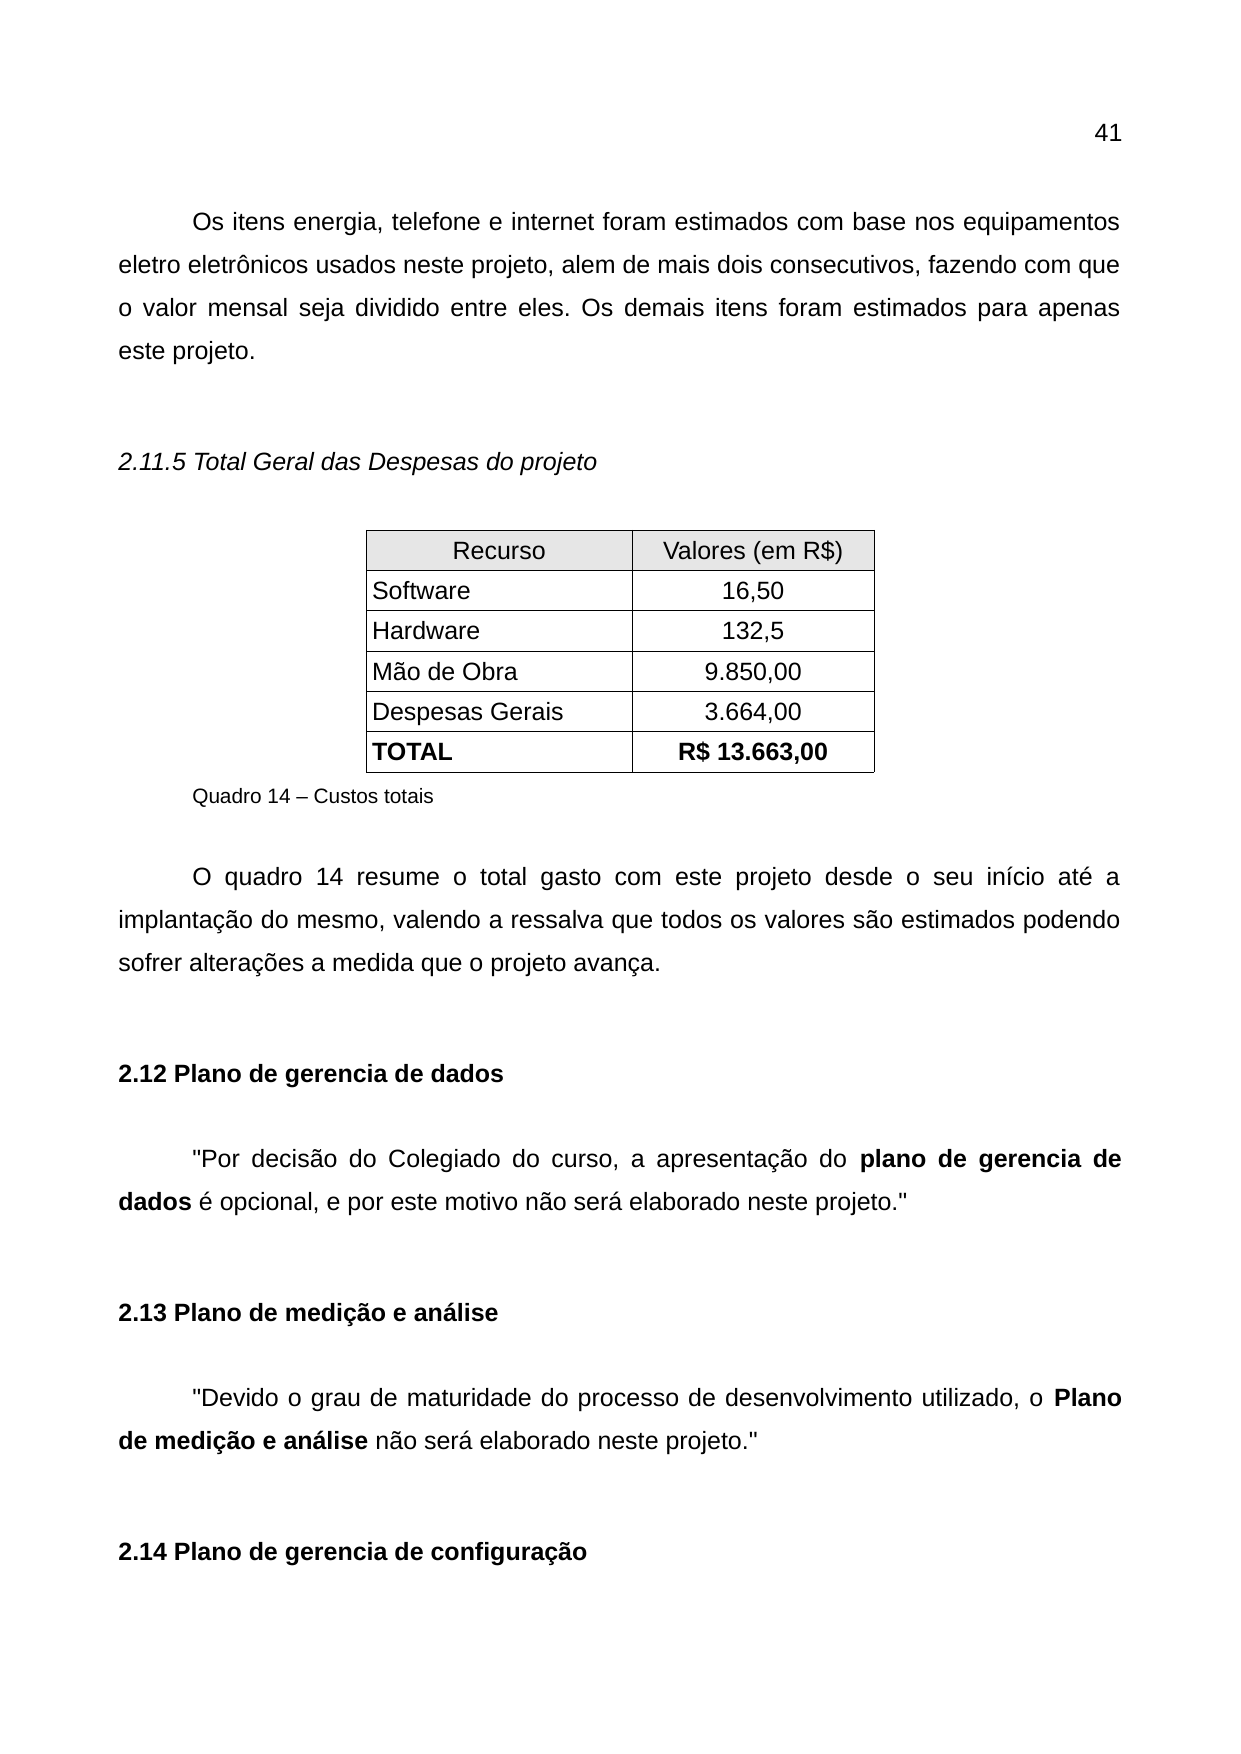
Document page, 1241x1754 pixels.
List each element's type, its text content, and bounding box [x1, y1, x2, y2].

table_header Recurso [367, 531, 632, 570]
subtitle 2.11.5 Total Geral das Despesas do projeto [118, 447, 1122, 476]
subtitle 2.13 Plano de medição e análise [118, 1298, 1122, 1327]
table_cell 3.664,00 [633, 692, 874, 731]
subtitle 2.14 Plano de gerencia de configuração [118, 1537, 1122, 1566]
table_header Valores (em R$) [633, 531, 874, 570]
table_cell 132,5 [633, 611, 874, 651]
table_cell Mão de Obra [367, 652, 632, 691]
subtitle 2.12 Plano de gerencia de dados [118, 1059, 1122, 1088]
table_cell 9.850,00 [633, 652, 874, 691]
text O quadro 14 resume o total gasto com este projeto desde o seu início até a implantação do mesmo, valendo a ressalva que todos os valores são estimados podendo sofrer alterações a medida que o projeto avança. [118, 862, 1122, 977]
table_cell Software [367, 571, 632, 610]
table_cell 16,50 [633, 571, 874, 610]
table_cell Despesas Gerais [367, 692, 632, 731]
table_cell TOTAL [367, 732, 632, 772]
text Quadro 14 – Custos totais [118, 784, 1122, 808]
table_cell R$ 13.663,00 [633, 732, 874, 772]
text "Por decisão do Colegiado do curso, a apresentação do plano de gerencia de dados é opcional, e por este motivo não será elaborado neste projeto." [118, 1144, 1122, 1216]
text Os itens energia, telefone e internet foram estimados com base nos equipamentos eletro eletrônicos usados neste projeto, alem de mais dois consecutivos, fazendo com que o valor mensal seja dividido entre eles. Os demais itens foram estimados para apenas este projeto. [118, 207, 1122, 365]
text "Devido o grau de maturidade do processo de desenvolvimento utilizado, o Plano de medição e análise não será elaborado neste projeto." [118, 1383, 1122, 1454]
table_cell Hardware [367, 611, 632, 651]
